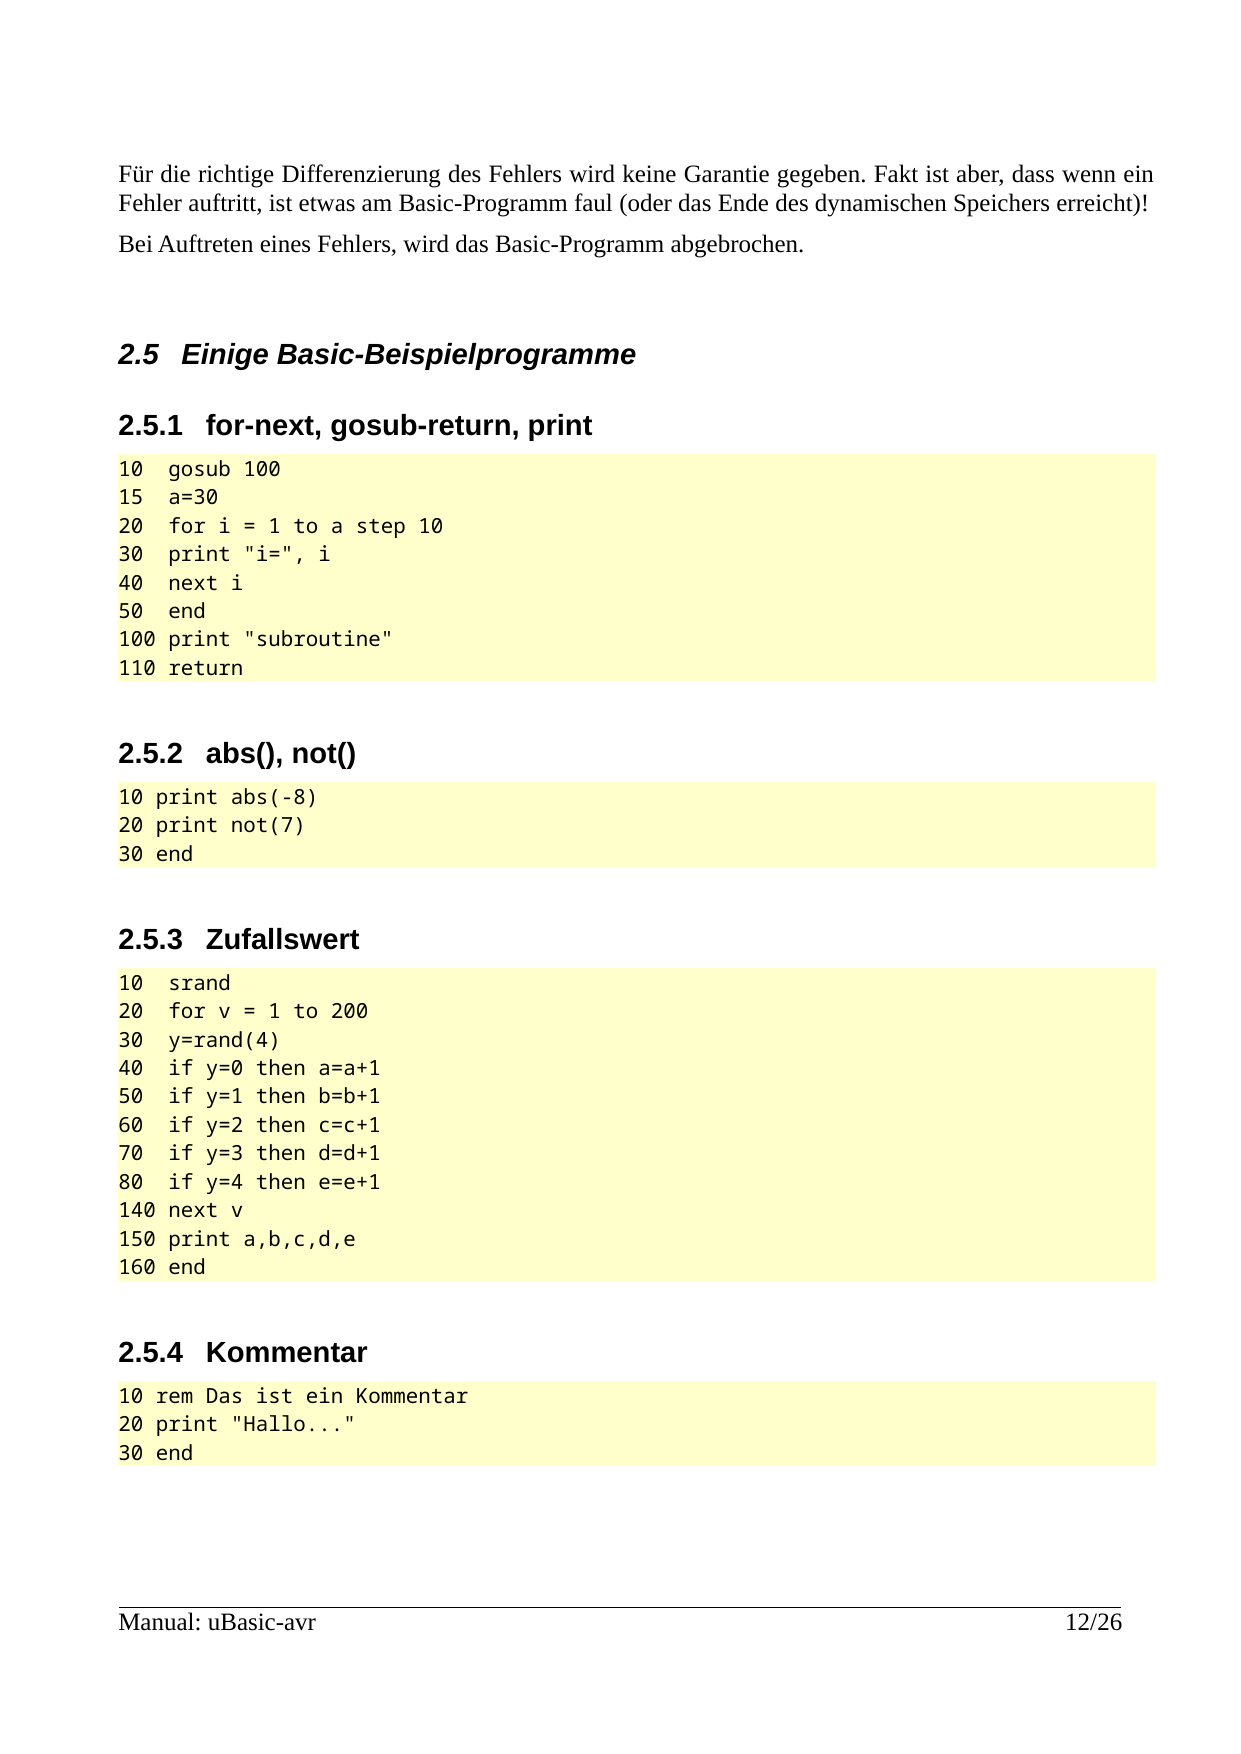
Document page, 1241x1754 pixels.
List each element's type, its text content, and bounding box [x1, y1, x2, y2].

text 80 if y=4 then e=e+1 [118, 1167, 1156, 1195]
text 40 if y=0 then a=a+1 [118, 1053, 1156, 1082]
text 10 srand [118, 968, 1156, 996]
text 40 next i [118, 568, 1156, 596]
subtitle Zufallswert [118, 922, 1156, 955]
text 20 for v = 1 to 200 [118, 996, 1156, 1025]
text 50 end [118, 596, 1156, 624]
text 140 next v [118, 1195, 1156, 1224]
text 50 if y=1 then b=b+1 [118, 1082, 1156, 1110]
text 30 print "i=", i [118, 539, 1156, 568]
text 10 gosub 100 [118, 454, 1156, 482]
text 30 end [118, 839, 1156, 867]
text Für die richtige Differenzierung des Fehlers wird keine Garantie gegeben. Fakt ist aber, dass wenn ein Fehler auftritt, ist etwas am Basic-Programm faul (oder das Ende des dynamischen Speichers erreicht)! [118, 159, 1156, 217]
text 20 print "Hallo..." [118, 1409, 1156, 1438]
text 20 for i = 1 to a step 10 [118, 511, 1156, 539]
text 110 return [118, 653, 1156, 681]
text 70 if y=3 then d=d+1 [118, 1138, 1156, 1167]
text 100 print "subroutine" [118, 624, 1156, 653]
text 60 if y=2 then c=c+1 [118, 1110, 1156, 1138]
subtitle abs(), not() [118, 736, 1156, 769]
subtitle Einige Basic-Beispielprogramme [118, 337, 1156, 370]
text 150 print a,b,c,d,e [118, 1224, 1156, 1252]
text Bei Auftreten eines Fehlers, wird das Basic-Programm abgebrochen. [118, 229, 1156, 258]
text 20 print not(7) [118, 810, 1156, 839]
text 30 end [118, 1438, 1156, 1466]
text 30 y=rand(4) [118, 1025, 1156, 1053]
subtitle for-next, gosub-return, print [118, 408, 1156, 441]
text 10 print abs(-8) [118, 782, 1156, 810]
text 160 end [118, 1252, 1156, 1281]
text 15 a=30 [118, 482, 1156, 511]
text 10 rem Das ist ein Kommentar [118, 1381, 1156, 1409]
subtitle Kommentar [118, 1335, 1156, 1369]
